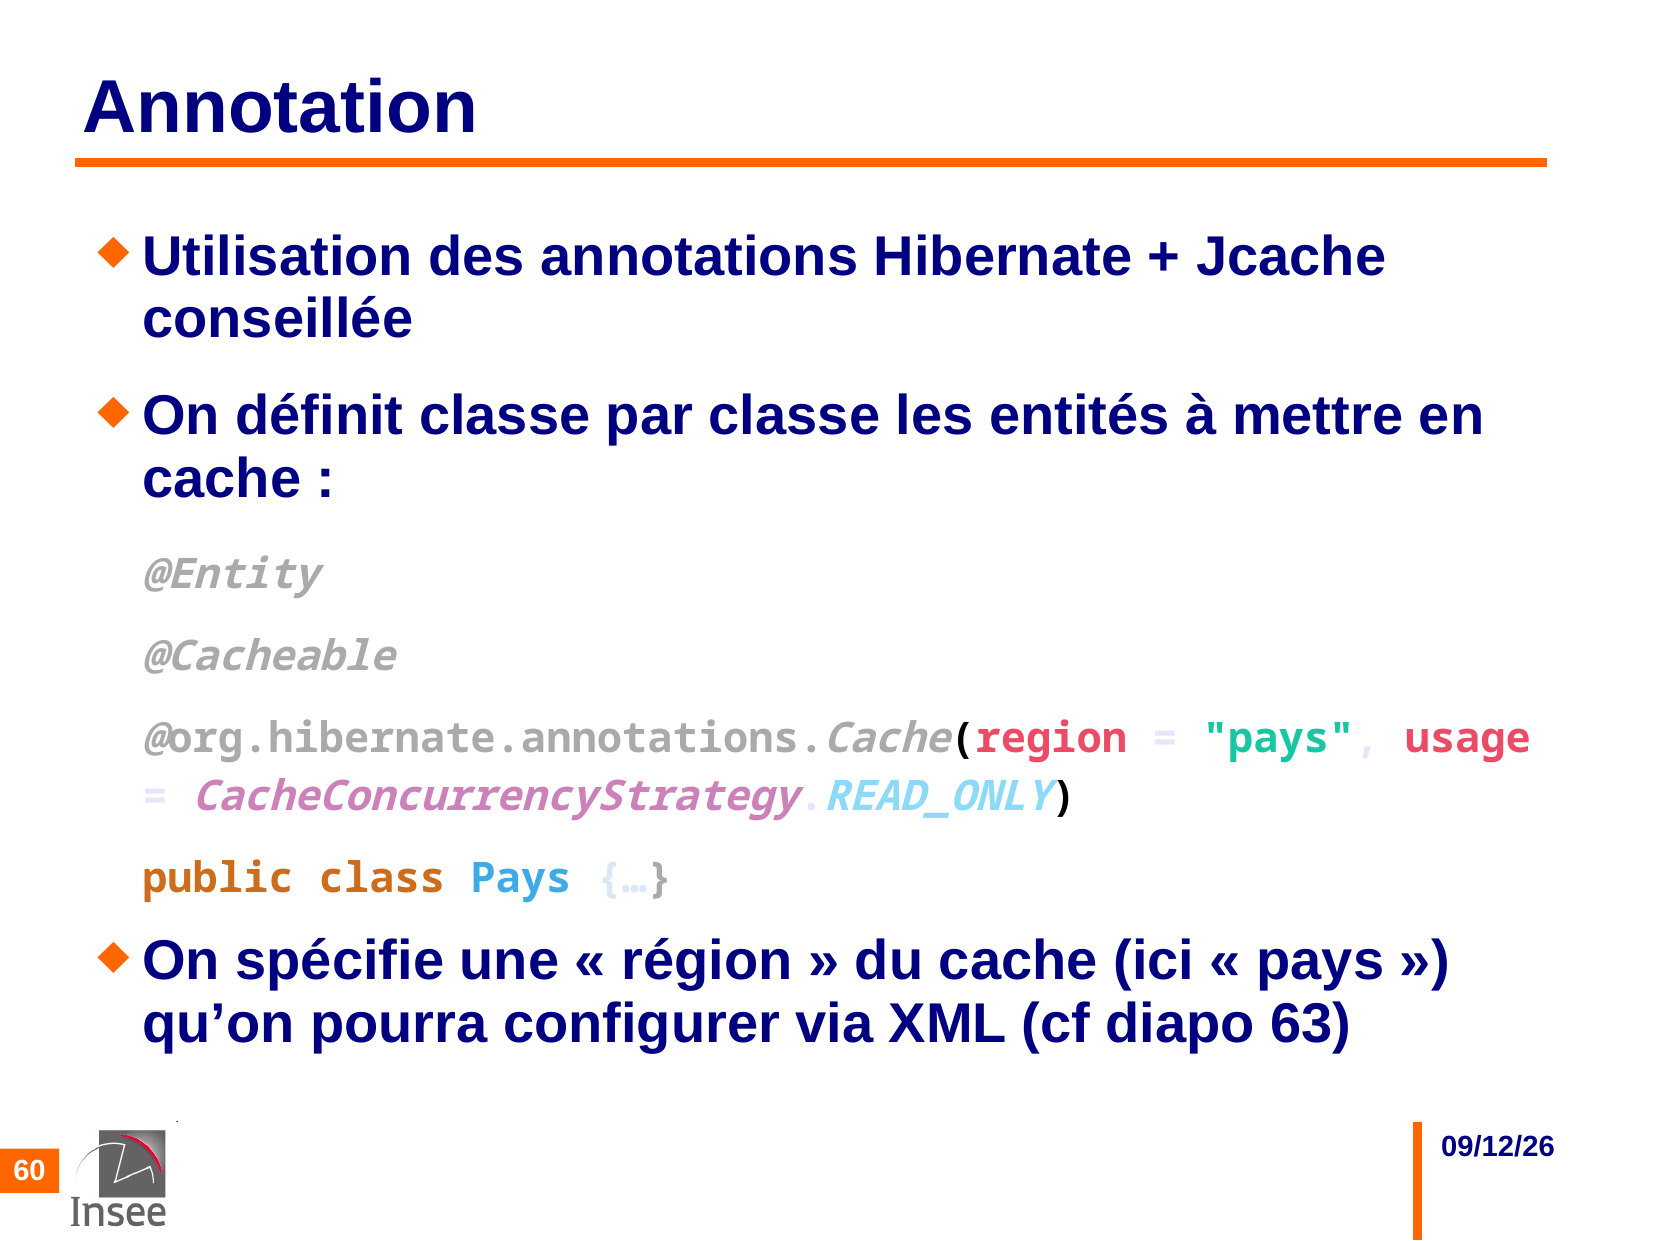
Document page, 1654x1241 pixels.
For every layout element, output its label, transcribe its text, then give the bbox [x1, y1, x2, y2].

list Utilisation des annotations Hibernate + Jcache conseillée On définit classe par classe les entités à mettre en cache : @Entity @Cacheable @org.hibernate.annotations.Cache(region = "pays", usage = CacheConcurrencyStrategy.READ_ONLY) public class Pays {…} On spécifie une « région » du cache (ici « pays ») qu’on pourra configurer via XML (cf diapo 63) [82, 224, 1571, 1063]
title Annotation [82, 49, 1619, 163]
picture [62, 1121, 178, 1241]
